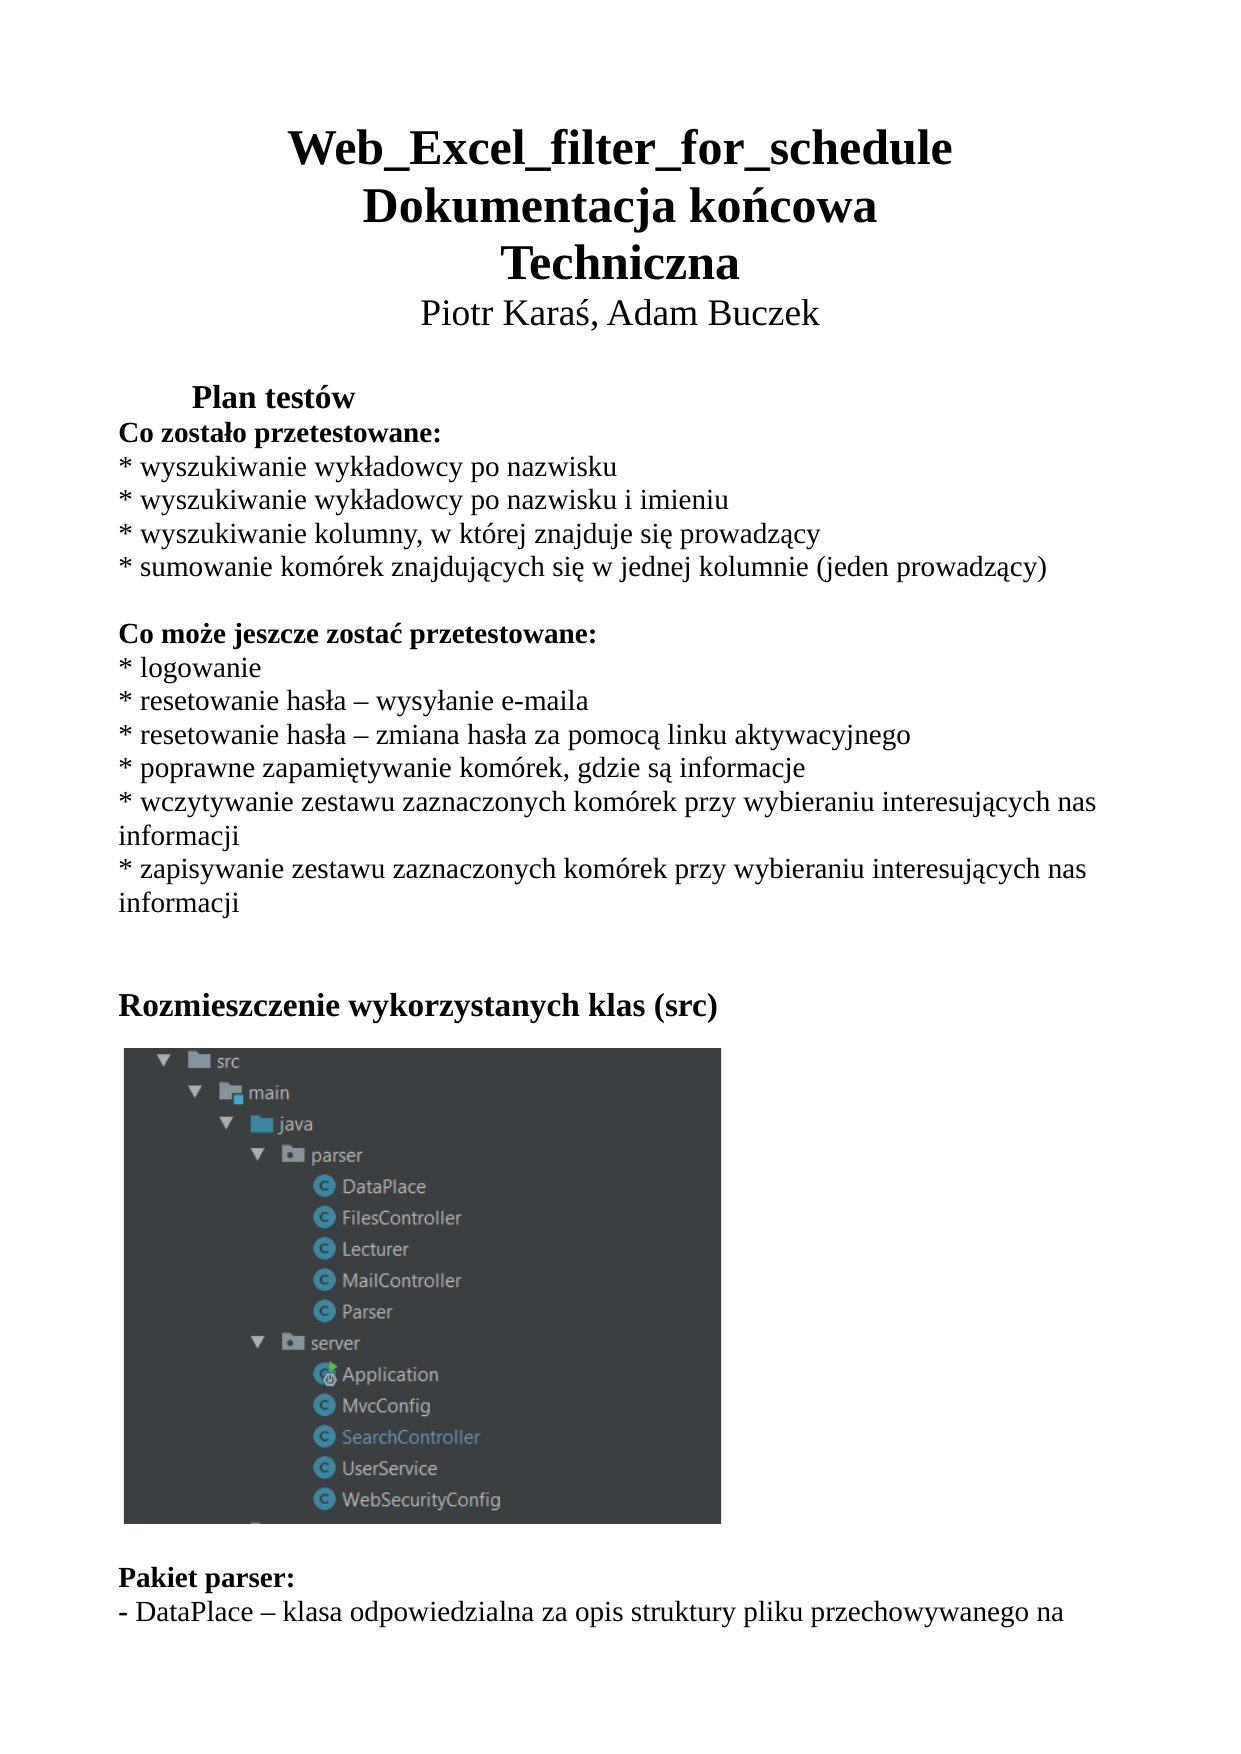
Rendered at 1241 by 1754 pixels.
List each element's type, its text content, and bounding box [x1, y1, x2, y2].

text - DataPlace – klasa odpowiedzialna za opis struktury pliku przechowywanego na [118, 1594, 1122, 1627]
text * logowanie [118, 650, 1122, 683]
text * sumowanie komórek znajdujących się w jednej kolumnie (jeden prowadzący) [118, 549, 1122, 583]
text * resetowanie hasła – zmiana hasła za pomocą linku aktywacyjnego [118, 717, 1122, 751]
text Dokumentacja końcowa [118, 176, 1122, 233]
text Plan testów [118, 377, 1122, 415]
text * wyszukiwanie wykładowcy po nazwisku [118, 449, 1122, 482]
text * resetowanie hasła – wysyłanie e-maila [118, 683, 1122, 717]
text * wyszukiwanie kolumny, w której znajduje się prowadzący [118, 516, 1122, 549]
text Pakiet parser: [118, 1560, 1122, 1594]
text Techniczna [118, 233, 1122, 291]
text * wyszukiwanie wykładowcy po nazwisku i imieniu [118, 482, 1122, 516]
text * poprawne zapamiętywanie komórek, gdzie są informacje [118, 751, 1122, 784]
text Piotr Karaś, Adam Buczek [118, 291, 1122, 334]
text Web_Excel_filter_for_schedule [118, 118, 1122, 176]
text * zapisywanie zestawu zaznaczonych komórek przy wybieraniu interesujących nas informacji [118, 851, 1122, 918]
text Rozmieszczenie wykorzystanych klas (src) [118, 985, 1122, 1024]
text * wczytywanie zestawu zaznaczonych komórek przy wybieraniu interesujących nas informacji [118, 784, 1122, 851]
picture [123, 1048, 722, 1524]
text Co może jeszcze zostać przetestowane: [118, 616, 1122, 650]
text Co zostało przetestowane: [118, 415, 1122, 449]
